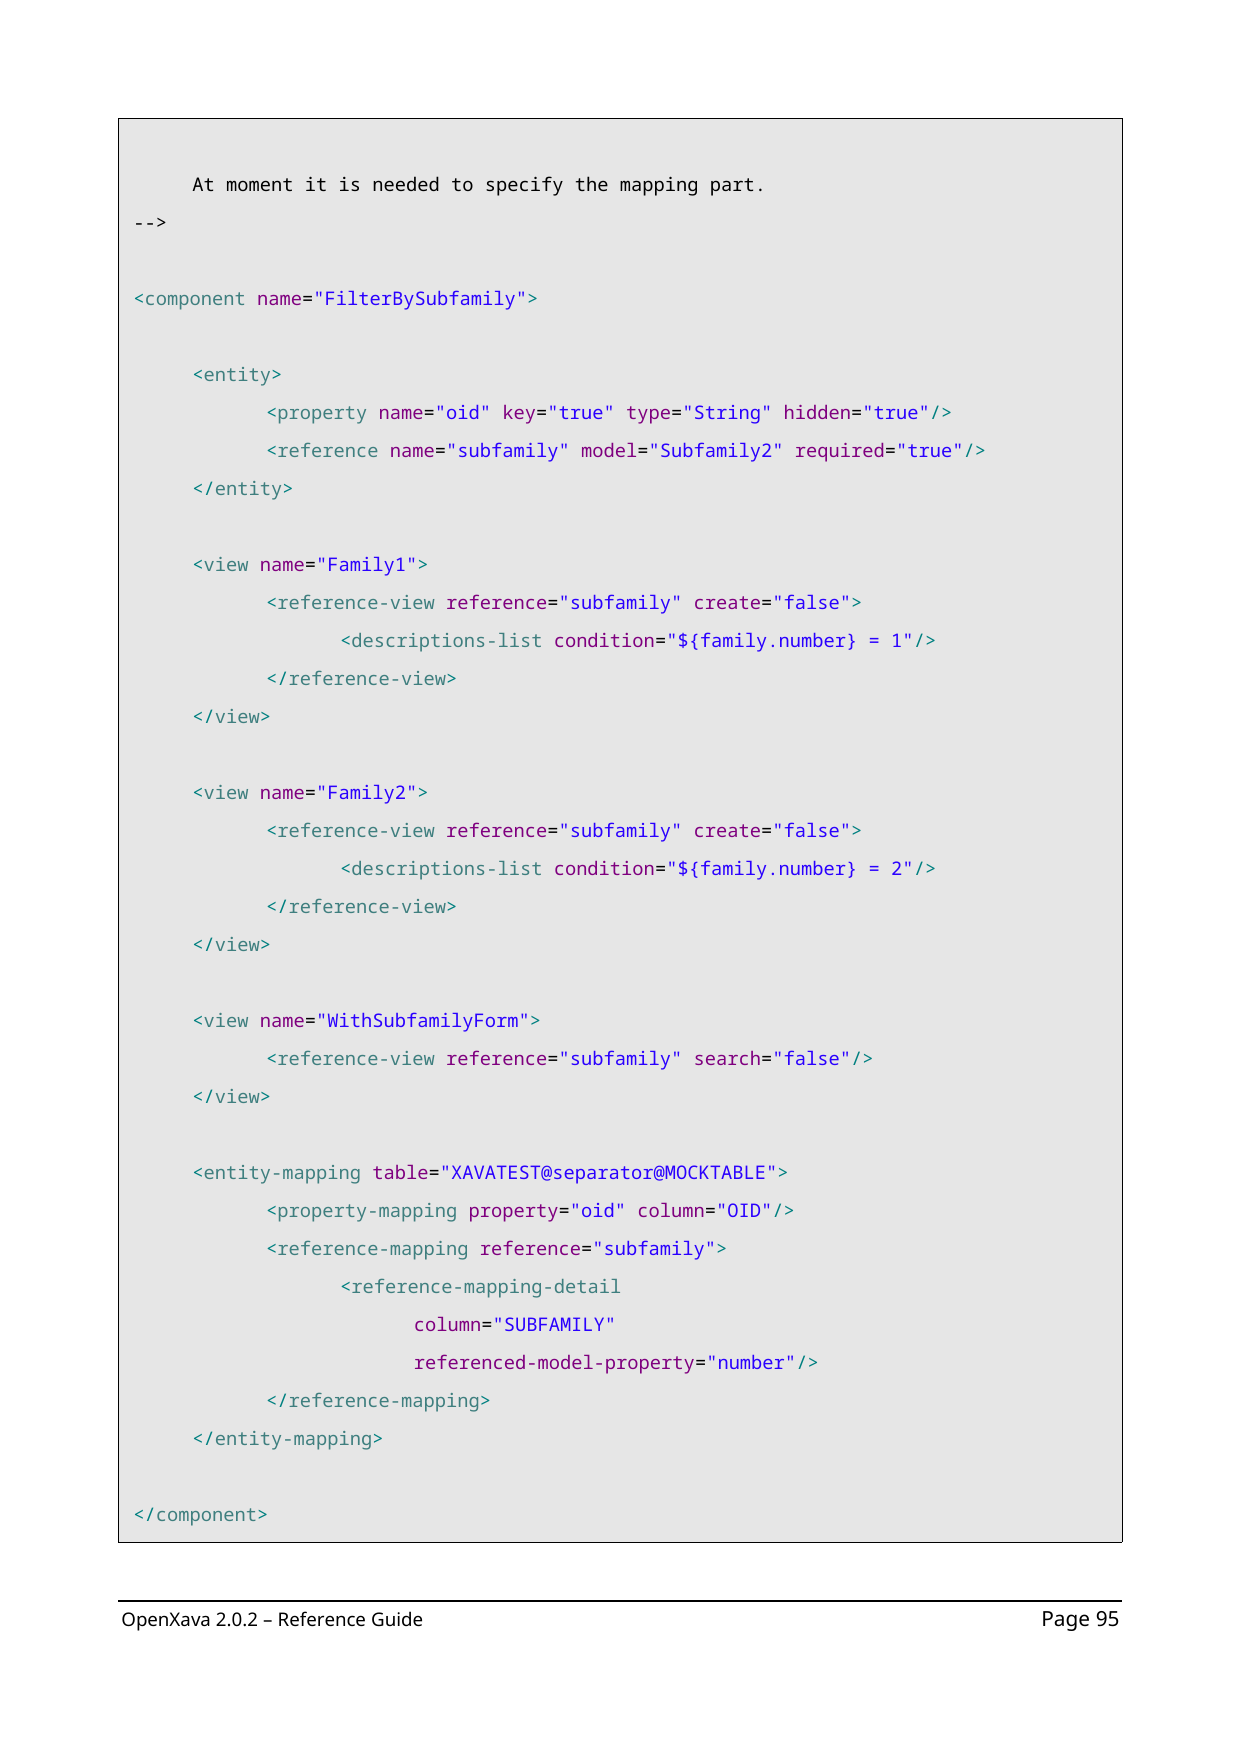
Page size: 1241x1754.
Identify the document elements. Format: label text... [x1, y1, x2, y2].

text </component> [119, 1487, 1122, 1542]
text </view> [119, 1069, 1122, 1107]
text column="SUBFAMILY" [119, 1297, 1122, 1335]
text </reference-view> [119, 650, 1122, 688]
text <descriptions-list condition="${family.number} = 2"/> [119, 841, 1122, 878]
text <reference-view reference="subfamily" search="false"/> [119, 1031, 1122, 1069]
text At moment it is needed to specify the mapping part. [119, 156, 1122, 194]
text <reference name="subfamily" model="Subfamily2" required="true"/> [119, 422, 1122, 460]
text <reference-view reference="subfamily" create="false"> [119, 574, 1122, 612]
text <property-mapping property="oid" column="OID"/> [119, 1183, 1122, 1221]
text <entity> [119, 346, 1122, 384]
text <descriptions-list condition="${family.number} = 1"/> [119, 612, 1122, 650]
text <entity-mapping table="XAVATEST@separator@MOCKTABLE"> [119, 1145, 1122, 1183]
text </view> [119, 688, 1122, 726]
text </entity-mapping> [119, 1411, 1122, 1449]
text </entity> [119, 460, 1122, 498]
text </view> [119, 917, 1122, 954]
text <view name="Family1"> [119, 536, 1122, 574]
text <reference-view reference="subfamily" create="false"> [119, 802, 1122, 841]
text </reference-mapping> [119, 1373, 1122, 1411]
text --> [119, 194, 1122, 232]
text <view name="Family2"> [119, 764, 1122, 802]
text <view name="WithSubfamilyForm"> [119, 993, 1122, 1031]
text referenced-model-property="number"/> [119, 1335, 1122, 1373]
text <component name="FilterBySubfamily"> [119, 270, 1122, 308]
text </reference-view> [119, 878, 1122, 917]
text <reference-mapping-detail [119, 1259, 1122, 1297]
text <property name="oid" key="true" type="String" hidden="true"/> [119, 384, 1122, 422]
text <reference-mapping reference="subfamily"> [119, 1221, 1122, 1259]
